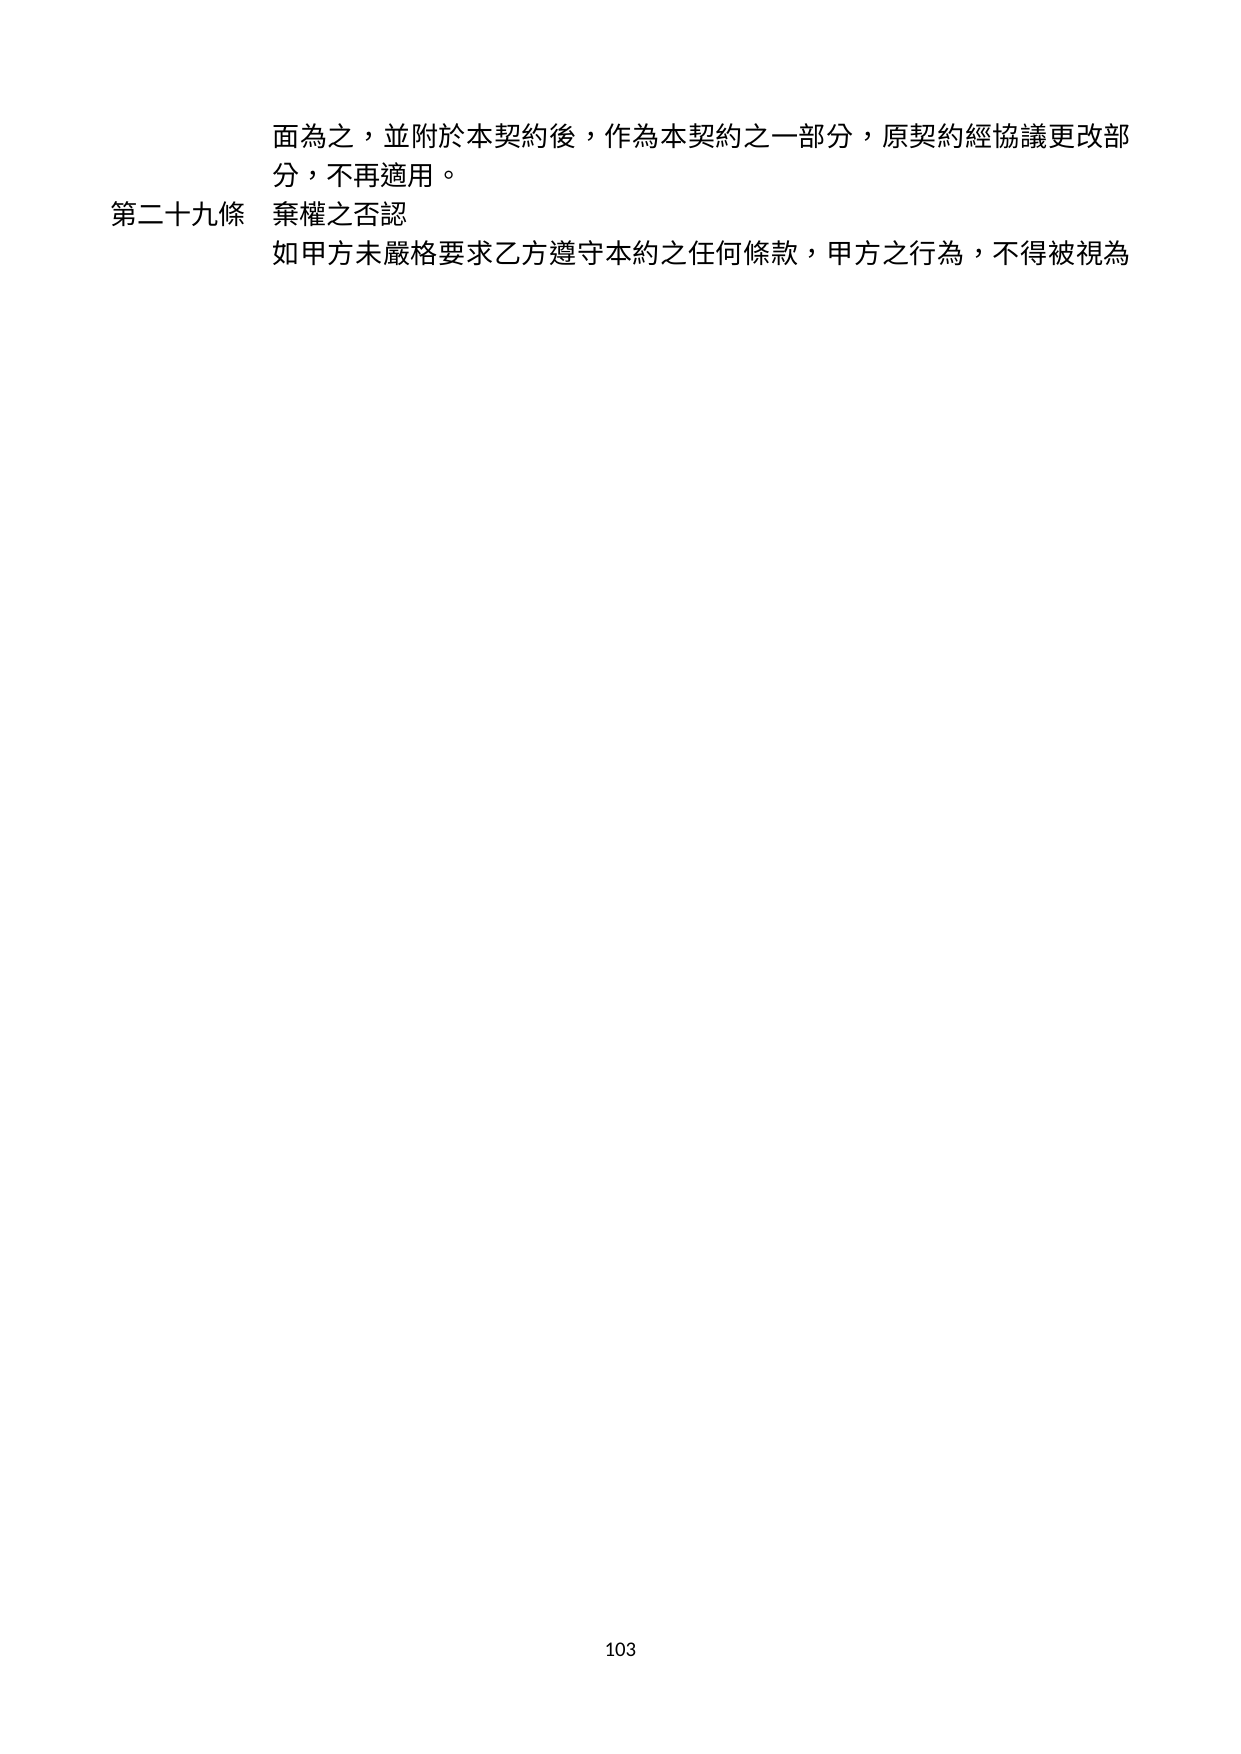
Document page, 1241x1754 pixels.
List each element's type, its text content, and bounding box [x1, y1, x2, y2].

text 第二十九條 棄權之否認 [110, 193, 1131, 232]
text 如甲方未嚴格要求乙方遵守本約之任何條款，甲方之行為，不得被視為 [272, 232, 1131, 272]
text 面為之，並附於本契約後，作為本契約之一部分，原契約經協議更改部分，不再適用。 [272, 114, 1131, 193]
